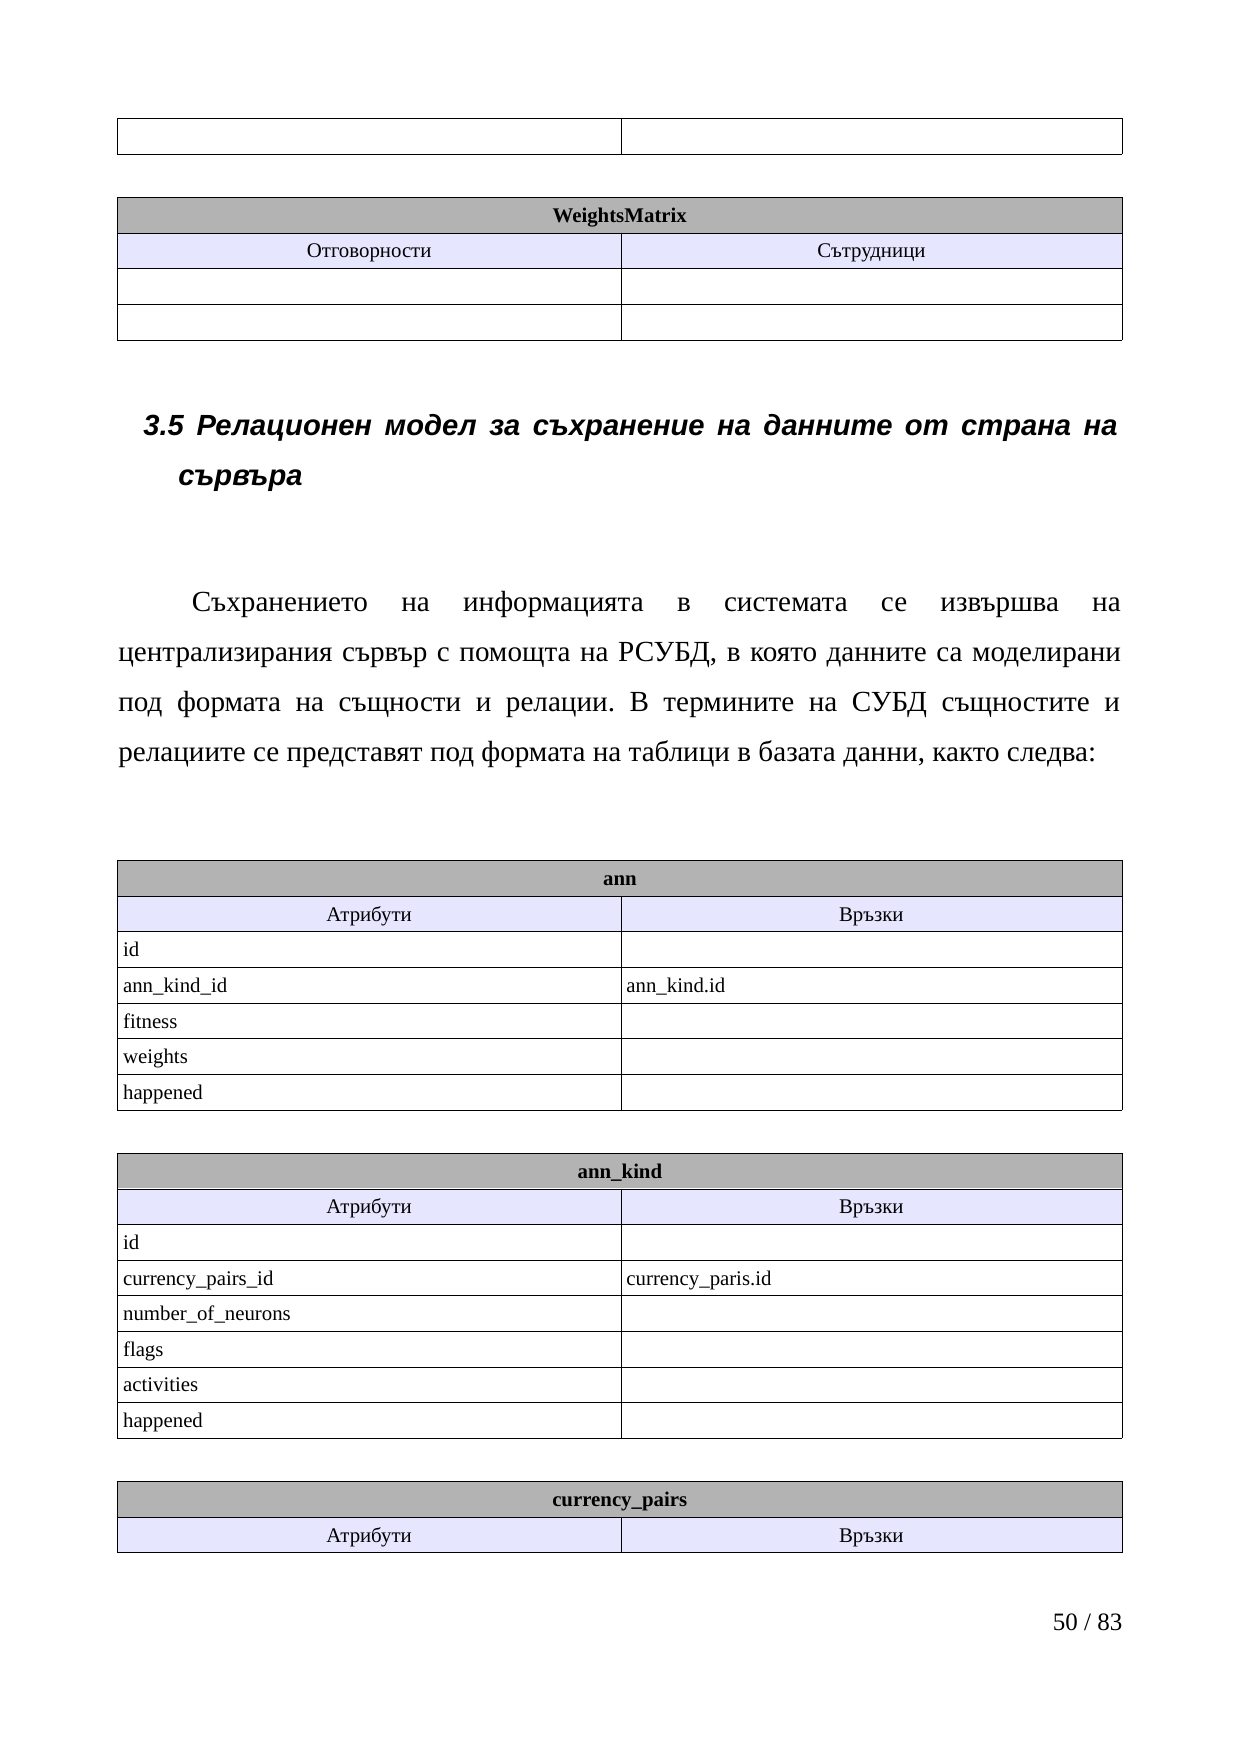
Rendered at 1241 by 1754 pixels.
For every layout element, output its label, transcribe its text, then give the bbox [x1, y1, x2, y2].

table_cell [622, 1225, 1122, 1260]
table_cell ann_kind.id [622, 968, 1122, 1003]
table_cell [622, 305, 1122, 339]
table_cell fitness [118, 1004, 621, 1038]
subtitle 3.5 Релационен модел за съхранение на данните от страна на сървъра [118, 408, 1122, 492]
table_cell [118, 305, 621, 339]
table_cell [118, 119, 621, 154]
table_cell [622, 1004, 1122, 1038]
table_cell [622, 1403, 1122, 1438]
table_header ann [118, 861, 1122, 896]
table_cell Връзки [622, 1518, 1122, 1552]
table_cell Атрибути [118, 1518, 621, 1552]
table_cell Връзки [622, 1190, 1122, 1224]
table_cell number_of_neurons [118, 1296, 621, 1331]
table_cell Атрибути [118, 1190, 621, 1224]
table_cell id [118, 1225, 621, 1260]
table_cell Атрибути [118, 897, 621, 931]
table_cell ann_kind_id [118, 968, 621, 1003]
table_cell currency_paris.id [622, 1261, 1122, 1295]
table_cell currency_pairs_id [118, 1261, 621, 1295]
table_cell Сътрудници [622, 234, 1122, 268]
table_cell [622, 932, 1122, 967]
table_cell activities [118, 1368, 621, 1402]
table_cell [622, 119, 1122, 154]
table_header ann_kind [118, 1154, 1122, 1188]
table_cell [622, 269, 1122, 304]
table_cell id [118, 932, 621, 967]
table_cell [622, 1075, 1122, 1109]
text Съхранението на информацията в системата се извършва на централизирания сървър с помощта на РСУБД, в която данните са моделирани под формата на същности и релации. В термините на СУБД същностите и релациите се представят под формата на таблици в базата данни, както следва: [118, 584, 1122, 768]
table_cell Отговорности [118, 234, 621, 268]
table_header currency_pairs [118, 1482, 1122, 1517]
table_cell [118, 269, 621, 304]
table_cell [622, 1039, 1122, 1074]
table_cell [622, 1332, 1122, 1367]
table_cell weights [118, 1039, 621, 1074]
table_cell Връзки [622, 897, 1122, 931]
table_cell happened [118, 1403, 621, 1438]
table_cell flags [118, 1332, 621, 1367]
table_cell happened [118, 1075, 621, 1109]
table_cell [622, 1296, 1122, 1331]
table_header WeightsMatrix [118, 198, 1122, 233]
table_cell [622, 1368, 1122, 1402]
